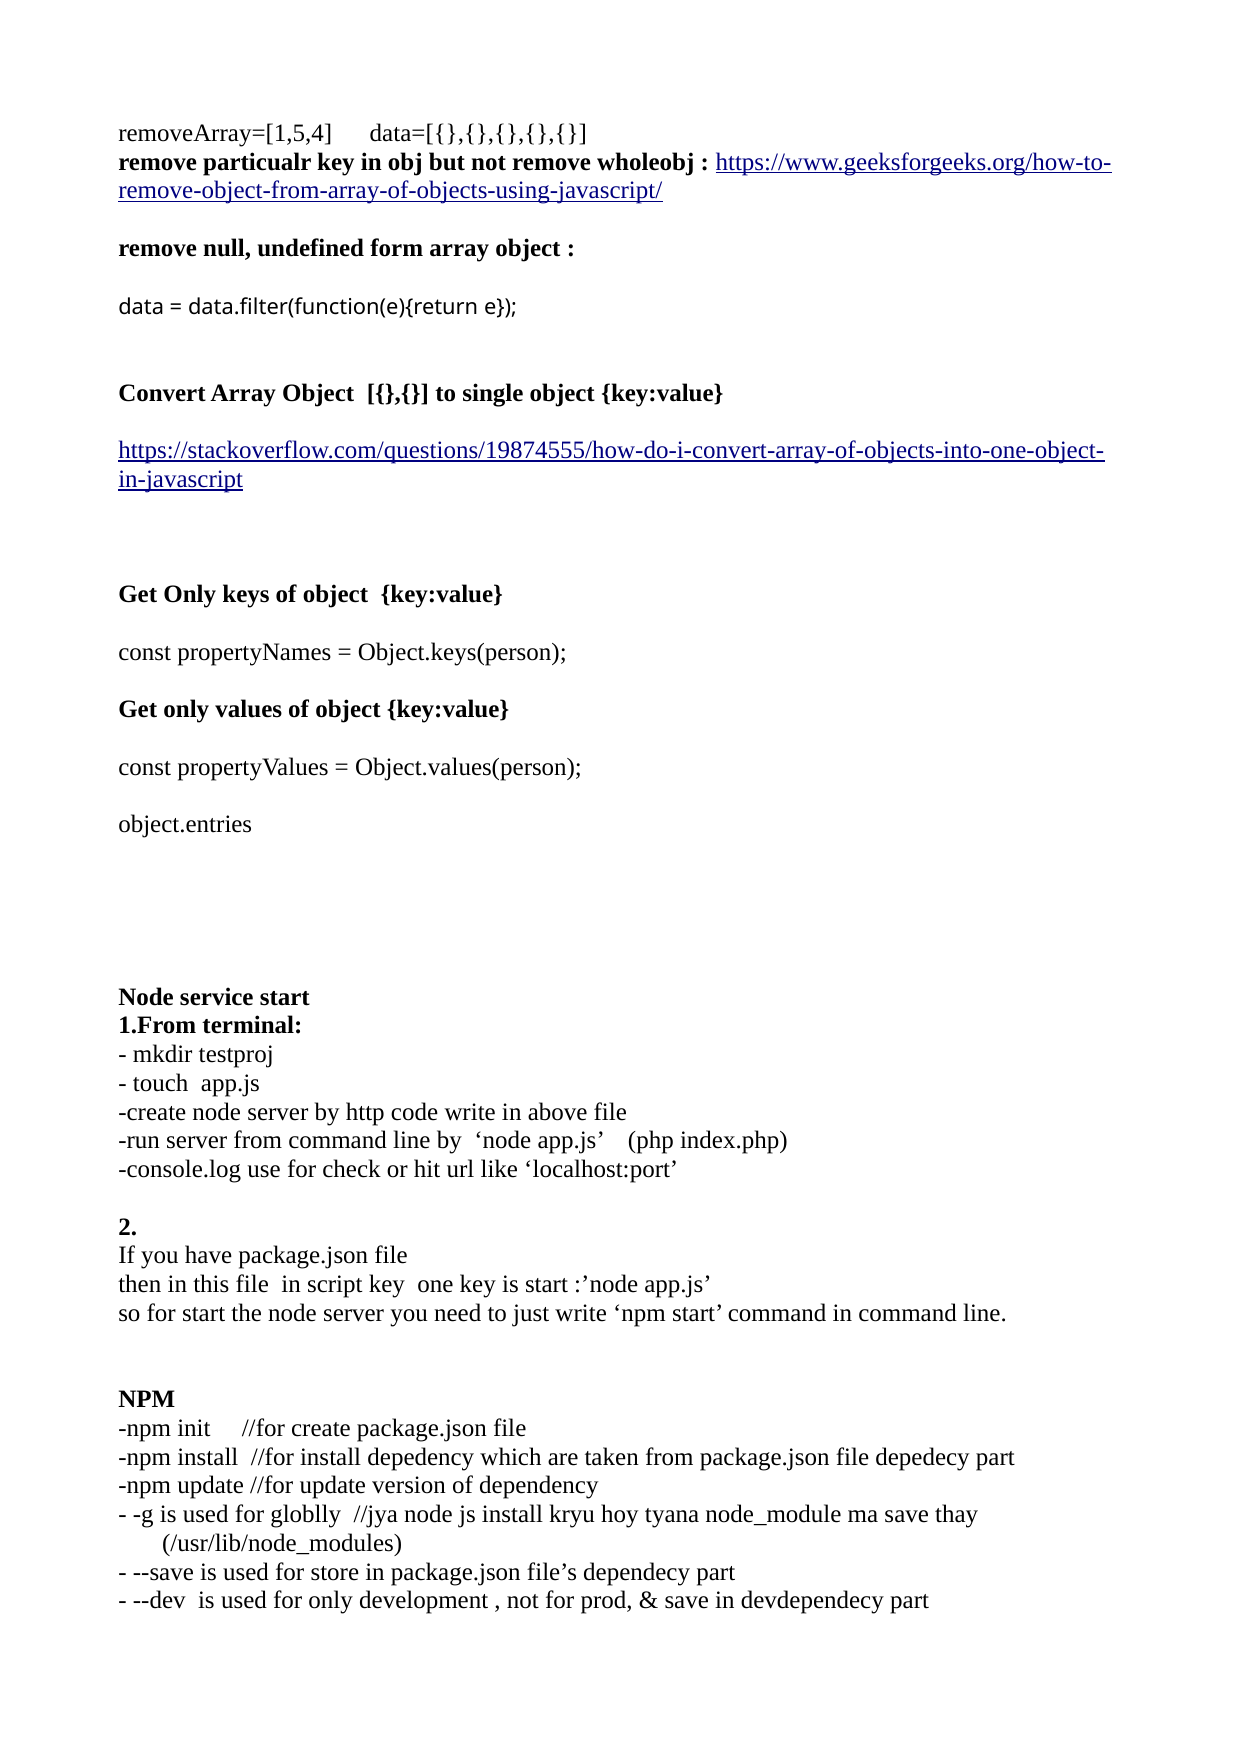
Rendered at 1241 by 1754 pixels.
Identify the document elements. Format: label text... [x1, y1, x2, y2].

text object.entries [118, 809, 1122, 838]
text (/usr/lib/node_modules) [118, 1528, 1122, 1557]
text NPM [118, 1384, 1122, 1413]
text so for start the node server you need to just write ‘npm start’ command in command line. [118, 1298, 1122, 1327]
text - --save is used for store in package.json file’s dependecy part [118, 1557, 1122, 1585]
text Convert Array Object [{},{}] to single object {key:value} [118, 378, 1122, 407]
text Get Only keys of object {key:value} [118, 579, 1122, 608]
text https://stackoverflow.com/questions/19874555/how-do-i-convert-array-of-objects-into-one-object-in-javascript [118, 435, 1122, 493]
text remove null, undefined form array object : [118, 233, 1122, 262]
text const propertyValues = Object.values(person); [118, 752, 1122, 780]
text Node service start [118, 982, 1122, 1010]
text -npm init //for create package.json file [118, 1413, 1122, 1442]
text - mkdir testproj [118, 1039, 1122, 1068]
text Get only values of object {key:value} [118, 694, 1122, 723]
text data = data.filter(function(e){return e}); [118, 291, 1122, 320]
text 1.From terminal: [118, 1010, 1122, 1039]
text - -g is used for globlly //jya node js install kryu hoy tyana node_module ma save thay [118, 1499, 1122, 1528]
text If you have package.json file [118, 1240, 1122, 1269]
text - --dev is used for only development , not for prod, & save in devdependecy part [118, 1585, 1122, 1614]
text removeArray=[1,5,4] data=[{},{},{},{},{}] [118, 118, 1122, 147]
text remove particualr key in obj but not remove wholeobj : https://www.geeksforgeeks.org/how-to-remove-object-from-array-of-objects-using-javascript/ [118, 147, 1122, 204]
text -npm update //for update version of dependency [118, 1470, 1122, 1499]
text -run server from command line by ‘node app.js’ (php index.php) [118, 1125, 1122, 1154]
text -console.log use for check or hit url like ‘localhost:port’ [118, 1154, 1122, 1183]
text -npm install //for install depedency which are taken from package.json file depedecy part [118, 1442, 1122, 1470]
text const propertyNames = Object.keys(person); [118, 637, 1122, 665]
text 2. [118, 1212, 1122, 1240]
text - touch app.js [118, 1068, 1122, 1097]
text -create node server by http code write in above file [118, 1097, 1122, 1125]
text then in this file in script key one key is start :’node app.js’ [118, 1269, 1122, 1298]
